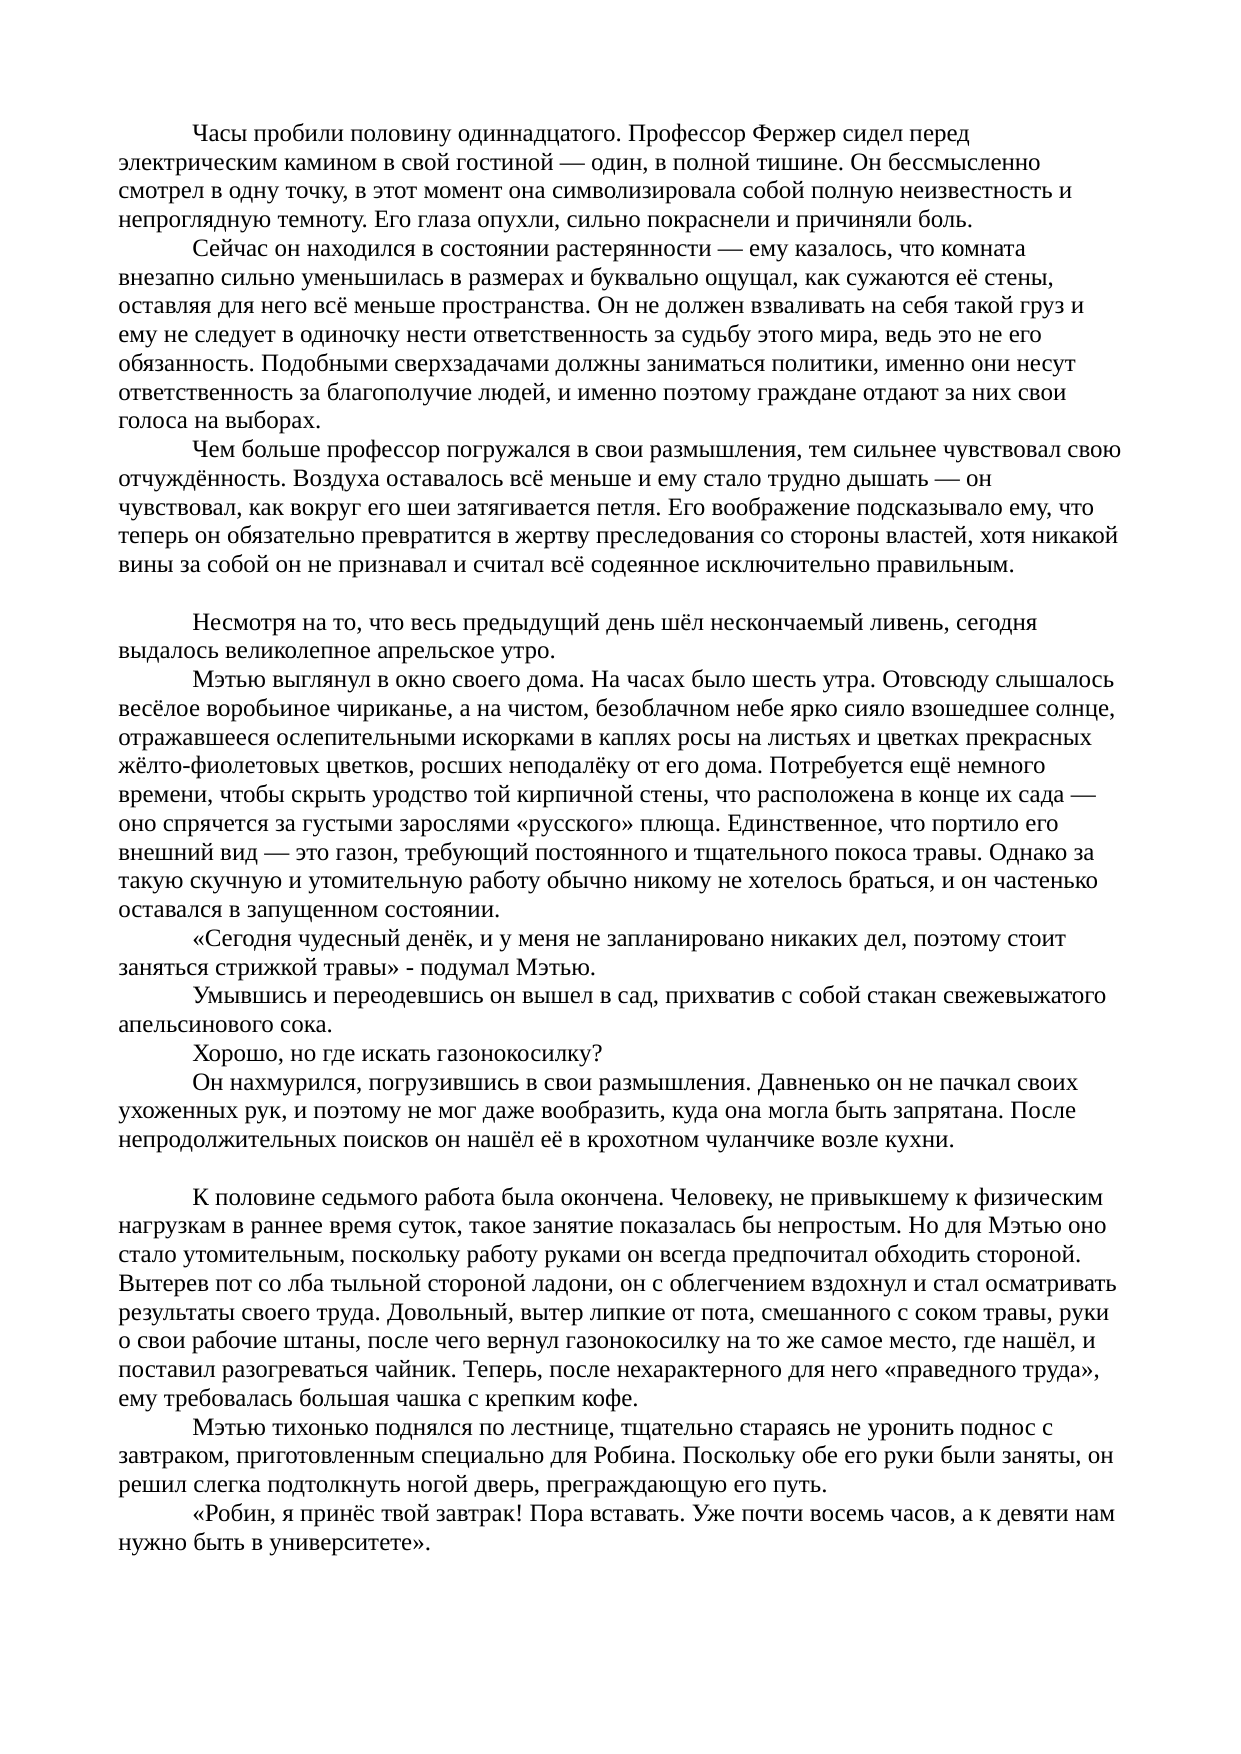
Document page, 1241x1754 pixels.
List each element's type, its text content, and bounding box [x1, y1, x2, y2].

text Мэтью тихонько поднялся по лестнице, тщательно стараясь не уронить поднос с завтраком, приготовленным специально для Робина. Поскольку обе его руки были заняты, он решил слегка подтолкнуть ногой дверь, преграждающую его путь. [118, 1412, 1122, 1498]
text «Сегодня чудесный денёк, и у меня не запланировано никаких дел, поэтому стоит заняться стрижкой травы» - подумал Мэтью. [118, 923, 1122, 981]
text Умывшись и переодевшись он вышел в сад, прихватив с собой стакан свежевыжатого апельсинового сока. [118, 981, 1122, 1038]
text Сейчас он находился в состоянии растерянности — ему казалось, что комната внезапно сильно уменьшилась в размерах и буквально ощущал, как сужаются её стены, оставляя для него всё меньше пространства. Он не должен взваливать на себя такой груз и ему не следует в одиночку нести ответственность за судьбу этого мира, ведь это не его обязанность. Подобными сверхзадачами должны заниматься политики, именно они несут ответственность за благополучие людей, и именно поэтому граждане отдают за них свои голоса на выборах. [118, 233, 1122, 434]
text Часы пробили половину одиннадцатого. Профессор Фержер сидел перед электрическим камином в свой гостиной — один, в полной тишине. Он бессмысленно смотрел в одну точку, в этот момент она символизировала собой полную неизвестность и непроглядную темноту. Его глаза опухли, сильно покраснели и причиняли боль. [118, 118, 1122, 233]
text Чем больше профессор погружался в свои размышления, тем сильнее чувствовал свою отчуждённость. Воздуха оставалось всё меньше и ему стало трудно дышать — он чувствовал, как вокруг его шеи затягивается петля. Его воображение подсказывало ему, что теперь он обязательно превратится в жертву преследования со стороны властей, хотя никакой вины за собой он не признавал и считал всё содеянное исключительно правильным. [118, 434, 1122, 578]
text Несмотря на то, что весь предыдущий день шёл нескончаемый ливень, сегодня выдалось великолепное апрельское утро. [118, 607, 1122, 664]
text «Робин, я принёс твой завтрак! Пора вставать. Уже почти восемь часов, а к девяти нам нужно быть в университете». [118, 1498, 1122, 1556]
text Мэтью выглянул в окно своего дома. На часах было шесть утра. Отовсюду слышалось весёлое воробьиное чириканье, а на чистом, безоблачном небе ярко сияло взошедшее солнце, отражавшееся ослепительными искорками в каплях росы на листьях и цветках прекрасных жёлто-фиолетовых цветков, росших неподалёку от его дома. Потребуется ещё немного времени, чтобы скрыть уродство той кирпичной стены, что расположена в конце их сада — оно спрячется за густыми зарослями «русского» плюща. Единственное, что портило его внешний вид — это газон, требующий постоянного и тщательного покоса травы. Однако за такую скучную и утомительную работу обычно никому не хотелось браться, и он частенько оставался в запущенном состоянии. [118, 664, 1122, 923]
text Хорошо, но где искать газонокосилку? [118, 1038, 1122, 1067]
text К половине седьмого работа была окончена. Человеку, не привыкшему к физическим нагрузкам в раннее время суток, такое занятие показалась бы непростым. Но для Мэтью оно стало утомительным, поскольку работу руками он всегда предпочитал обходить стороной. Вытерев пот со лба тыльной стороной ладони, он с облегчением вздохнул и стал осматривать результаты своего труда. Довольный, вытер липкие от пота, смешанного с соком травы, руки о свои рабочие штаны, после чего вернул газонокосилку на то же самое место, где нашёл, и поставил разогреваться чайник. Теперь, после нехарактерного для него «праведного труда», ему требовалась большая чашка с крепким кофе. [118, 1182, 1122, 1412]
text Он нахмурился, погрузившись в свои размышления. Давненько он не пачкал своих ухоженных рук, и поэтому не мог даже вообразить, куда она могла быть запрятана. После непродолжительных поисков он нашёл её в крохотном чуланчике возле кухни. [118, 1067, 1122, 1153]
